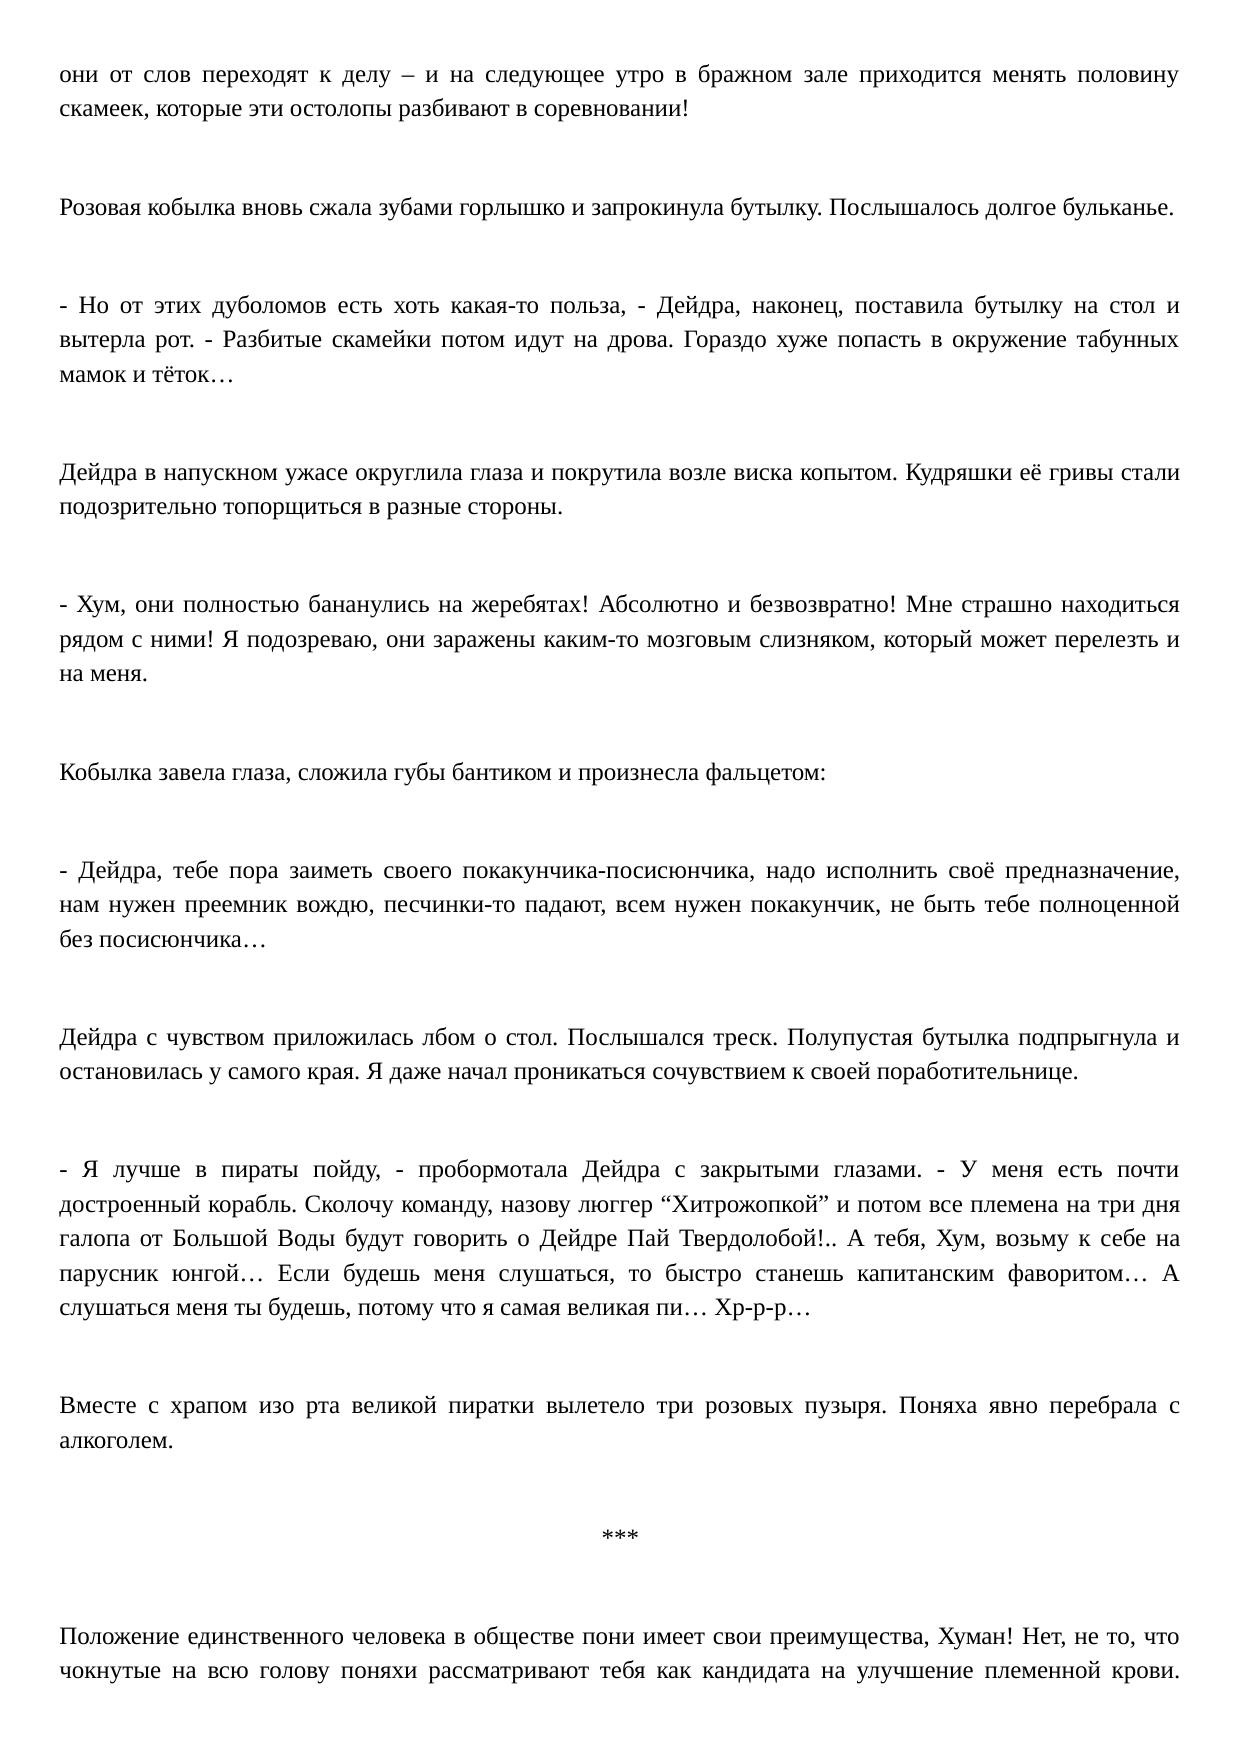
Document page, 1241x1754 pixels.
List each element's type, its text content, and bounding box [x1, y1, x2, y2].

text Дейдра в напускном ужасе округлила глаза и покрутила возле виска копытом. Кудряшки её гривы стали подозрительно топорщиться в разные стороны. [59, 457, 1181, 520]
text Дейдра с чувством приложилась лбом о стол. Послышался треск. Полупустая бутылка подпрыгнула и остановилась у самого края. Я даже начал проникаться сочувствием к своей поработительнице. [59, 1022, 1181, 1085]
text Кобылка завела глаза, сложила губы бантиком и произнесла фальцетом: [59, 757, 1181, 785]
text Вместе с храпом изо рта великой пиратки вылетело три розовых пузыря. Поняха явно перебрала с алкоголем. [59, 1390, 1181, 1454]
text Розовая кобылка вновь сжала зубами горлышко и запрокинула бутылку. Послышалось долгое бульканье. [59, 192, 1181, 220]
text они от слов переходят к делу – и на следующее утро в бражном зале приходится менять половину скамеек, которые эти остолопы разбивают в соревновании! [59, 59, 1181, 122]
text Положение единственного человека в обществе пони имеет свои преимущества, Хуман! Нет, не то, что чокнутые на всю голову поняхи рассматривают тебя как кандидата на улучшение племенной крови. [59, 1621, 1181, 1684]
text - Хум, они полностью бананулись на жеребятах! Абсолютно и безвозвратно! Мне страшно находиться рядом с ними! Я подозреваю, они заражены каким-то мозговым слизняком, который может перелезть и на меня. [59, 589, 1181, 687]
text - Но от этих дуболомов есть хоть какая-то польза, - Дейдра, наконец, поставила бутылку на стол и вытерла рот. - Разбитые скамейки потом идут на дрова. Гораздо хуже попасть в окружение табунных мамок и тёток… [59, 290, 1181, 387]
text - Дейдра, тебе пора заиметь своего покакунчика-посисюнчика, надо исполнить своё предназначение, нам нужен преемник вождю, песчинки-то падают, всем нужен покакунчик, не быть тебе полноценной без посисюнчика… [59, 855, 1181, 952]
text - Я лучше в пираты пойду, - пробормотала Дейдра с закрытыми глазами. - У меня есть почти достроенный корабль. Сколочу команду, назову люггер “Хитрожопкой” и потом все племена на три дня галопа от Большой Воды будут говорить о Дейдре Пай Твердолобой!.. А тебя, Хум, возьму к себе на парусник юнгой… Если будешь меня слушаться, то быстро станешь капитанским фаворитом… А слушаться меня ты будешь, потому что я самая великая пи… Хр-р-р… [59, 1154, 1181, 1321]
text *** [59, 1523, 1181, 1552]
